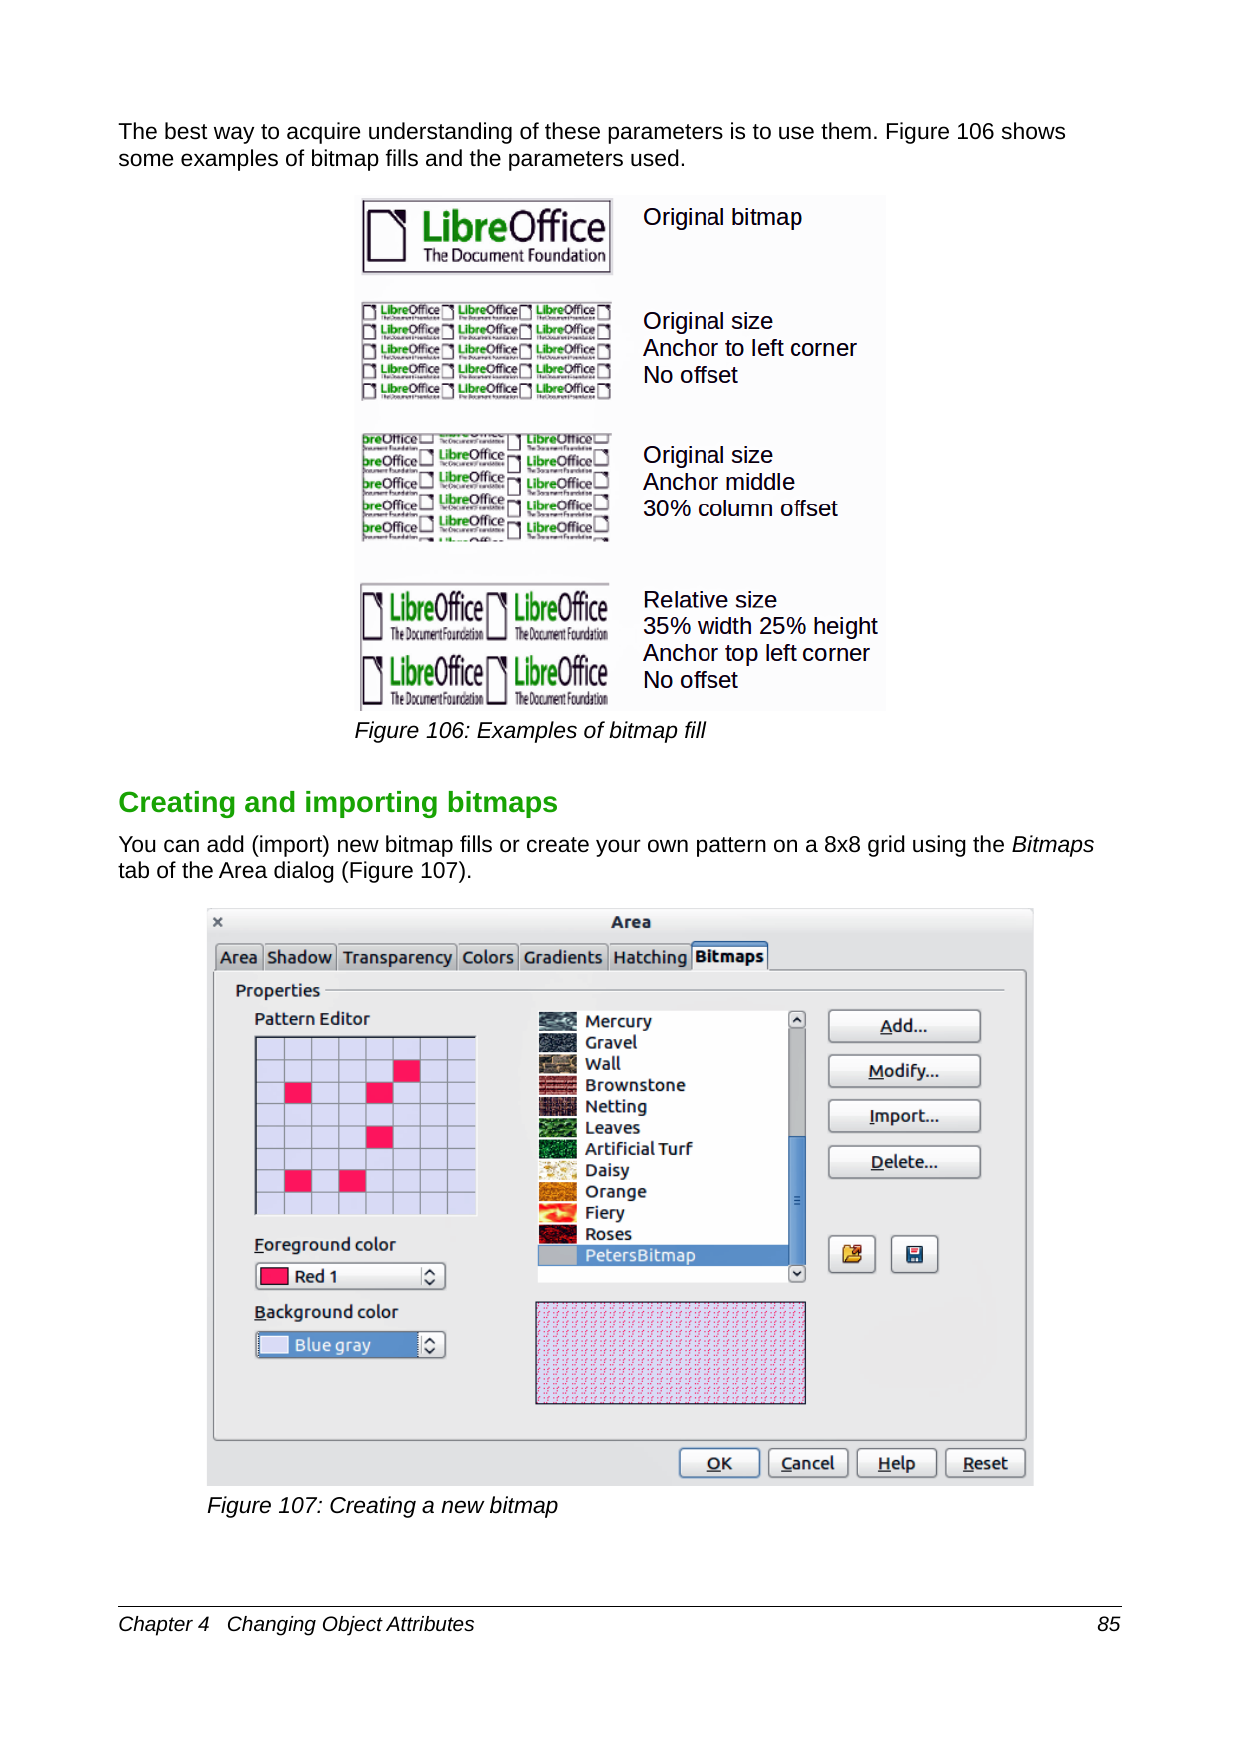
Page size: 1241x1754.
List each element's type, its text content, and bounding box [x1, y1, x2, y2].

picture [206, 908, 1034, 1486]
subtitle Creating and importing bitmaps [118, 785, 1122, 819]
text The best way to acquire understanding of these parameters is to use them. Figure 106 shows some examples of bitmap fills and the parameters used. [118, 118, 1122, 171]
picture [354, 195, 886, 711]
text Figure 106: Examples of bitmap fill [354, 717, 886, 743]
text You can add (import) new bitmap fills or create your own pattern on a 8x8 grid using the Bitmaps tab of the Area dialog (Figure 107). [118, 831, 1122, 884]
text Figure 107: Creating a new bitmap [207, 1492, 1033, 1518]
